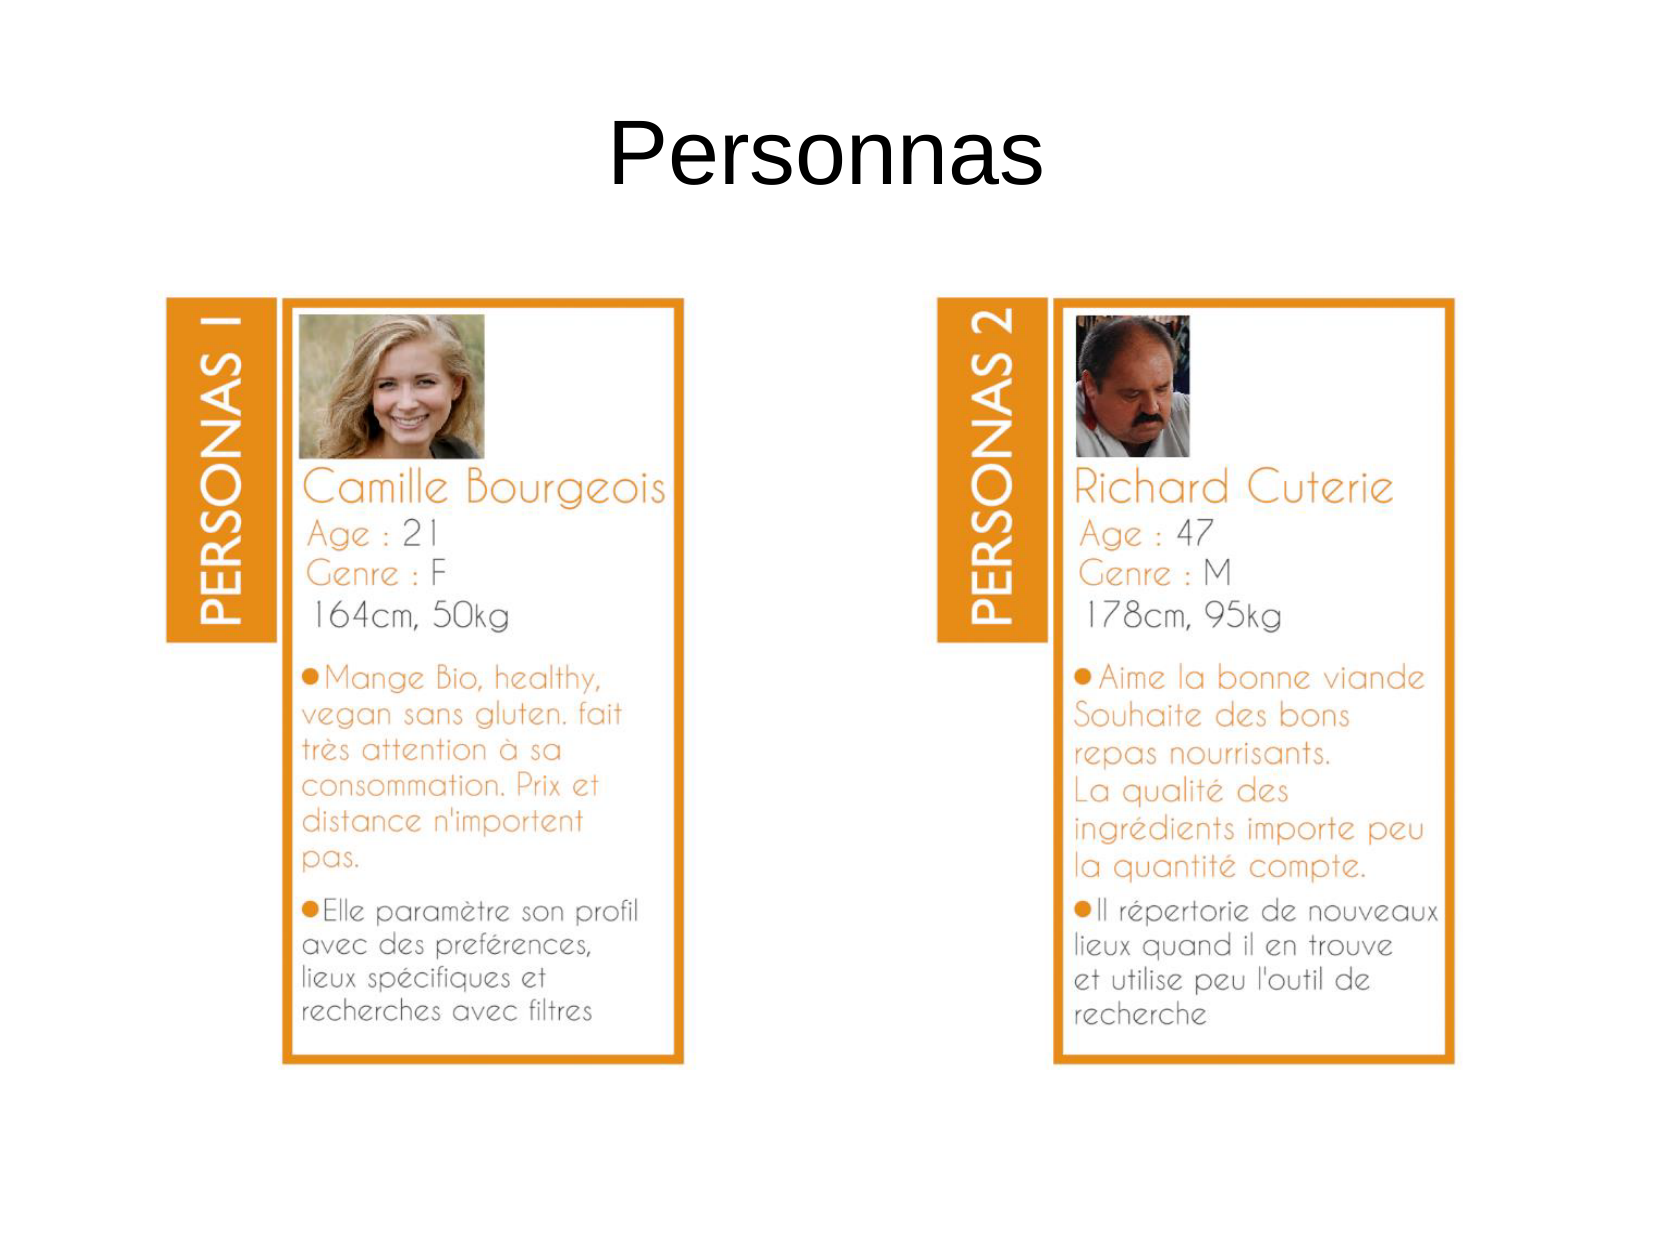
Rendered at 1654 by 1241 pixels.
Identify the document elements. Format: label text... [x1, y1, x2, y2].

picture [69, 256, 1577, 1099]
title Personnas [82, 49, 1571, 256]
